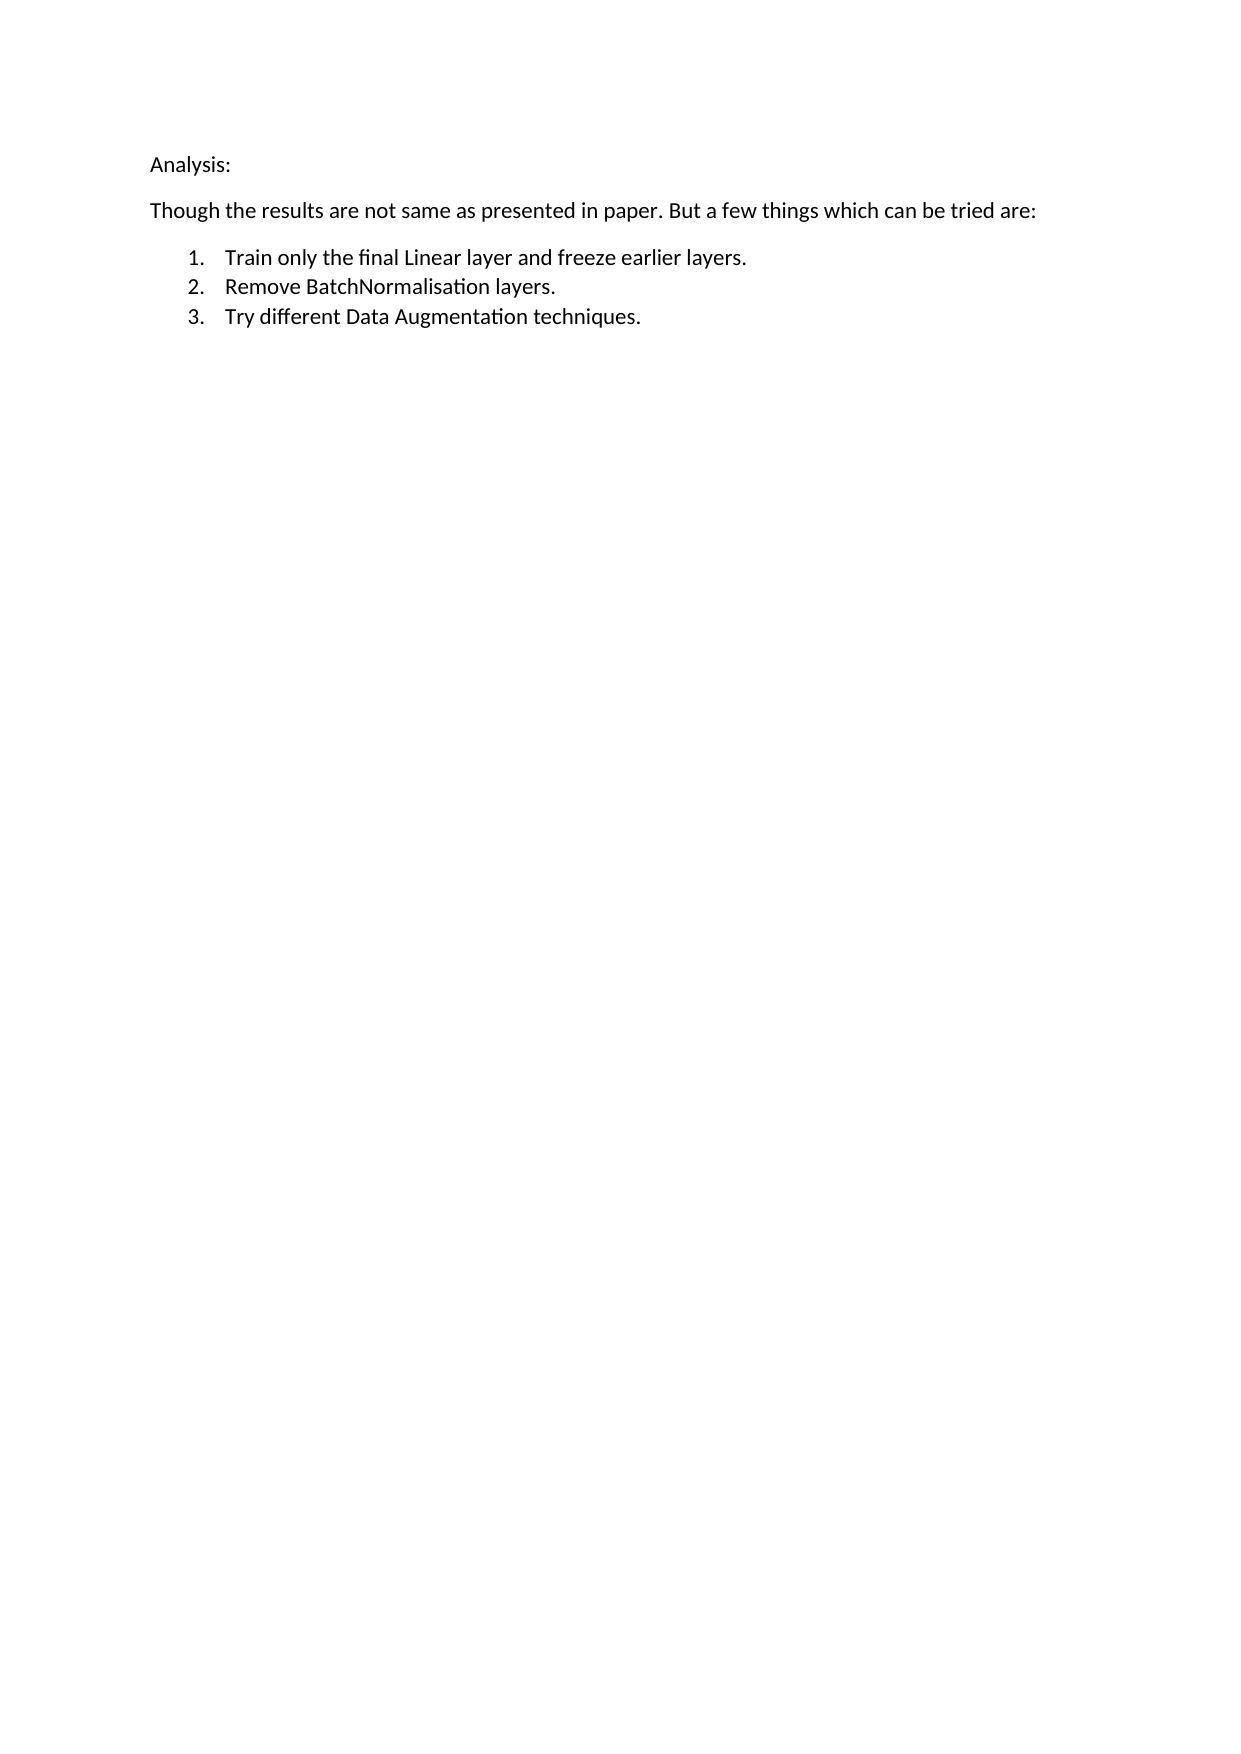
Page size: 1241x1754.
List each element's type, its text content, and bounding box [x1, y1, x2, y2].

text Though the results are not same as presented in paper. But a few things which can be tried are: [150, 196, 1090, 224]
list Train only the final Linear layer and freeze earlier layers. [187, 243, 1090, 271]
text Analysis: [150, 150, 1090, 178]
list Remove BatchNormalisation layers. [187, 272, 1090, 300]
list Try different Data Augmentation techniques. [187, 302, 1090, 330]
